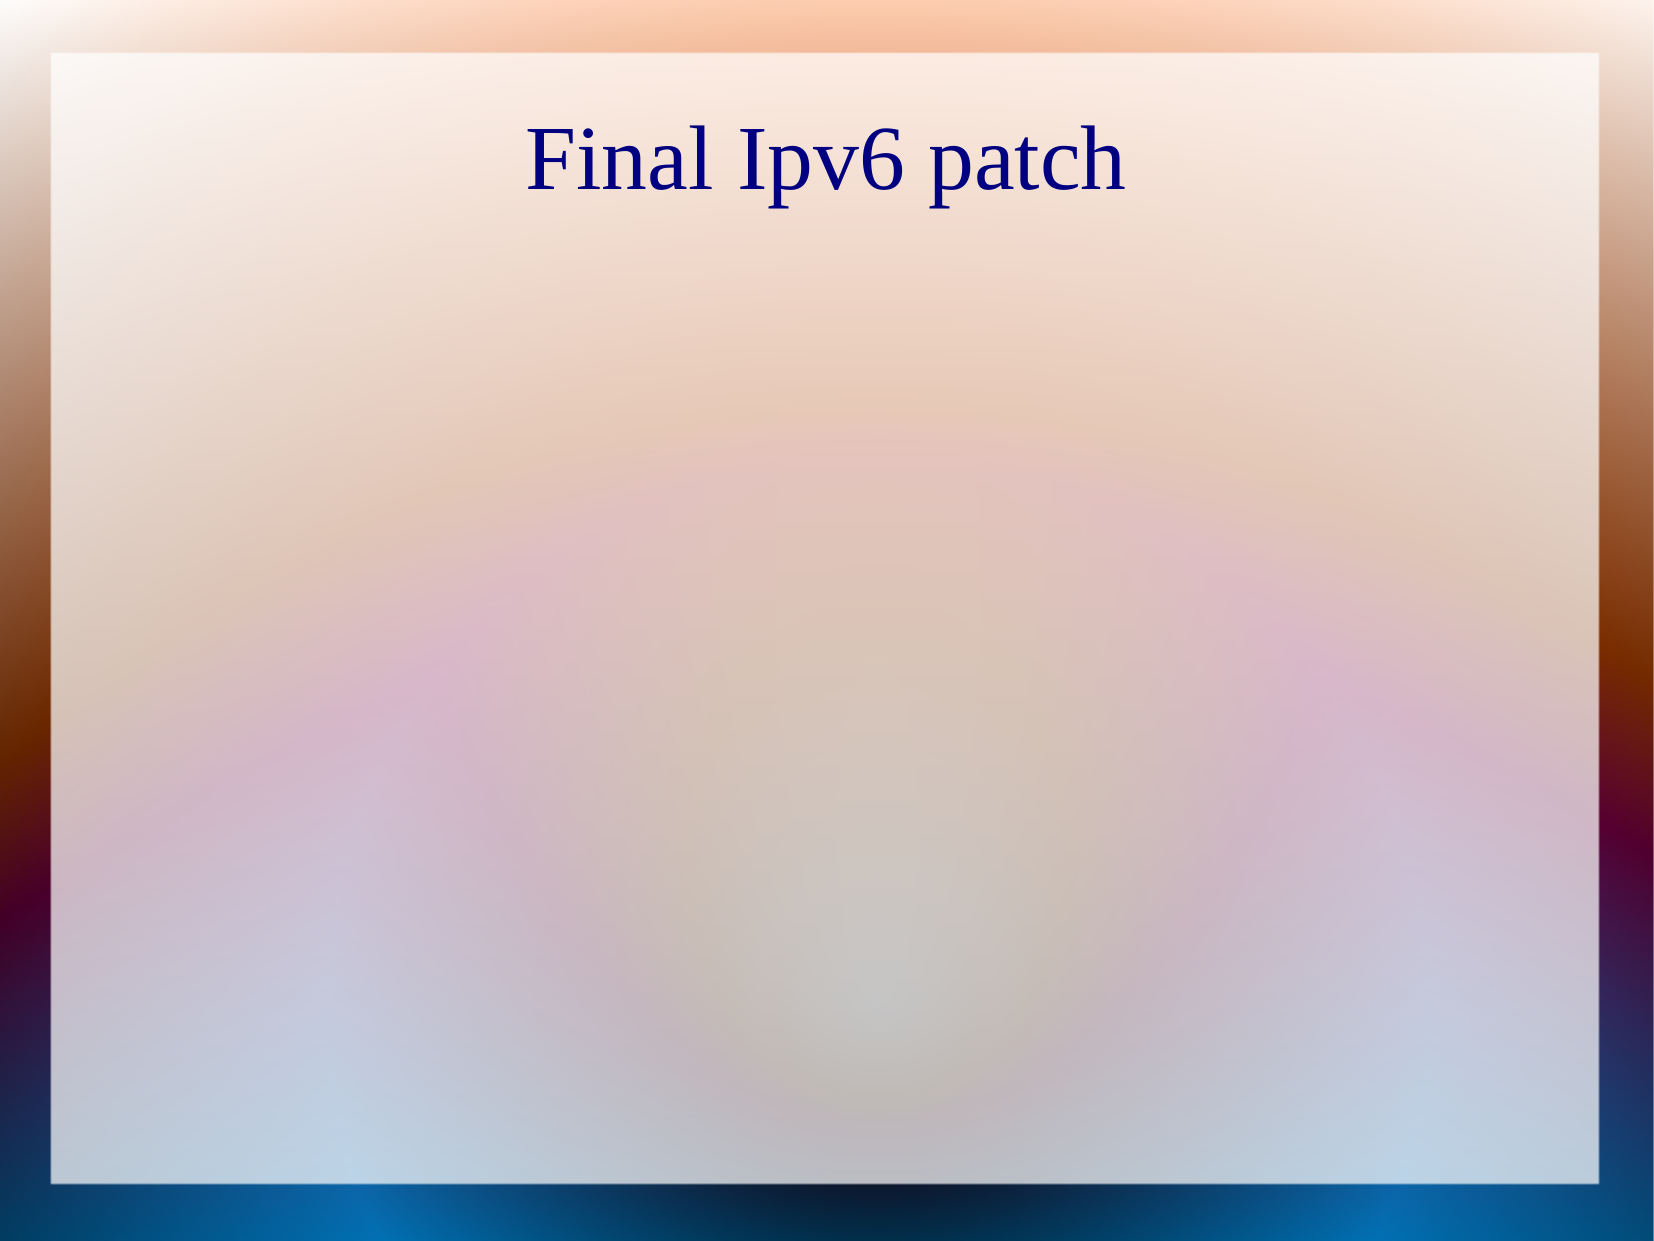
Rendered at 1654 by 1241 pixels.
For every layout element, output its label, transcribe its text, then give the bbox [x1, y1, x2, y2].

picture [0, 0, 1654, 1241]
title Final Ipv6 patch [82, 62, 1571, 256]
